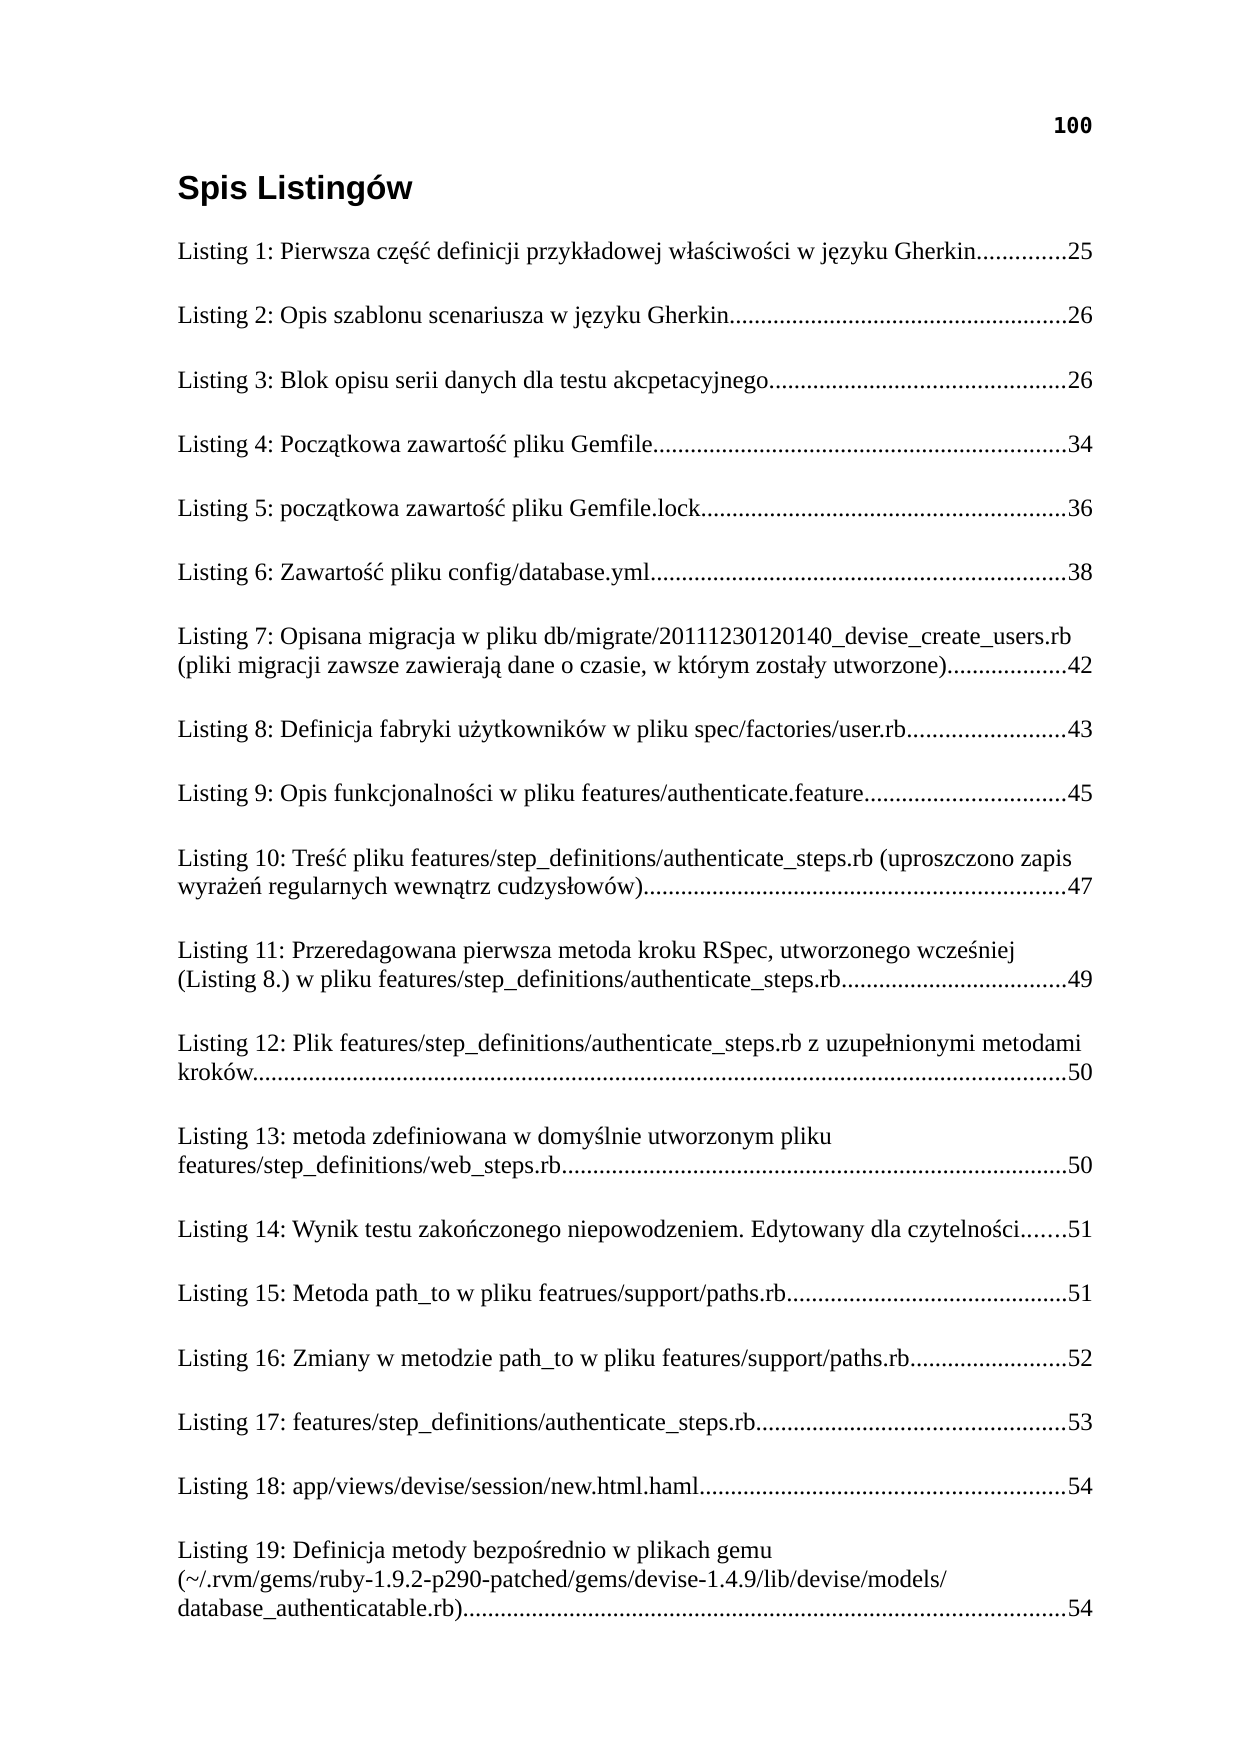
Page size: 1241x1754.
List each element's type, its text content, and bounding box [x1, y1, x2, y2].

text Listing 2: Opis szablonu scenariusza w języku Gherkin. 26 [177, 301, 1093, 329]
subtitle Spis Listingów [177, 168, 1093, 206]
text Listing 17: features/step_definitions/authenticate_steps.rb 53 [177, 1407, 1093, 1436]
text Listing 3: Blok opisu serii danych dla testu akcpetacyjnego. 26 [177, 365, 1093, 393]
text Listing 18: app/views/devise/session/new.html.haml 54 [177, 1471, 1093, 1500]
text Listing 4: Początkowa zawartość pliku Gemfile 34 [177, 429, 1093, 458]
text Listing 14: Wynik testu zakończonego niepowodzeniem. Edytowany dla czytelności. 51 [177, 1214, 1093, 1243]
text Listing 13: metoda zdefiniowana w domyślnie utworzonym pliku features/step_definitions/web_steps.rb 50 [177, 1121, 1093, 1179]
text Listing 12: Plik features/step_definitions/authenticate_steps.rb z uzupełnionymi metodami kroków. 50 [177, 1028, 1093, 1086]
text Listing 6: Zawartość pliku config/database.yml 38 [177, 557, 1093, 586]
text Listing 16: Zmiany w metodzie path_to w pliku features/support/paths.rb 52 [177, 1343, 1093, 1371]
text Listing 11: Przeredagowana pierwsza metoda kroku RSpec, utworzonego wcześniej (Listing 8.) w pliku features/step_definitions/authenticate_steps.rb 49 [177, 936, 1093, 993]
text Listing 1: Pierwsza część definicji przykładowej właściwości w języku Gherkin. 25 [177, 236, 1093, 265]
text Listing 5: początkowa zawartość pliku Gemfile.lock 36 [177, 493, 1093, 522]
text Listing 7: Opisana migracja w pliku db/migrate/20111230120140_devise_create_users.rb (pliki migracji zawsze zawierają dane o czasie, w którym zostały utworzone). 42 [177, 621, 1093, 679]
text Listing 19: Definicja metody bezpośrednio w plikach gemu (~/.rvm/gems/ruby-1.9.2-p290-patched/gems/devise-1.4.9/lib/devise/models/database_authenticatable.rb) 54 [177, 1535, 1093, 1621]
text Listing 8: Definicja fabryki użytkowników w pliku spec/factories/user.rb 43 [177, 714, 1093, 743]
text Listing 9: Opis funkcjonalności w pliku features/authenticate.feature 45 [177, 778, 1093, 807]
text Listing 10: Treść pliku features/step_definitions/authenticate_steps.rb (uproszczono zapis wyrażeń regularnych wewnątrz cudzysłowów) 47 [177, 843, 1093, 900]
text Listing 15: Metoda path_to w pliku featrues/support/paths.rb 51 [177, 1278, 1093, 1307]
